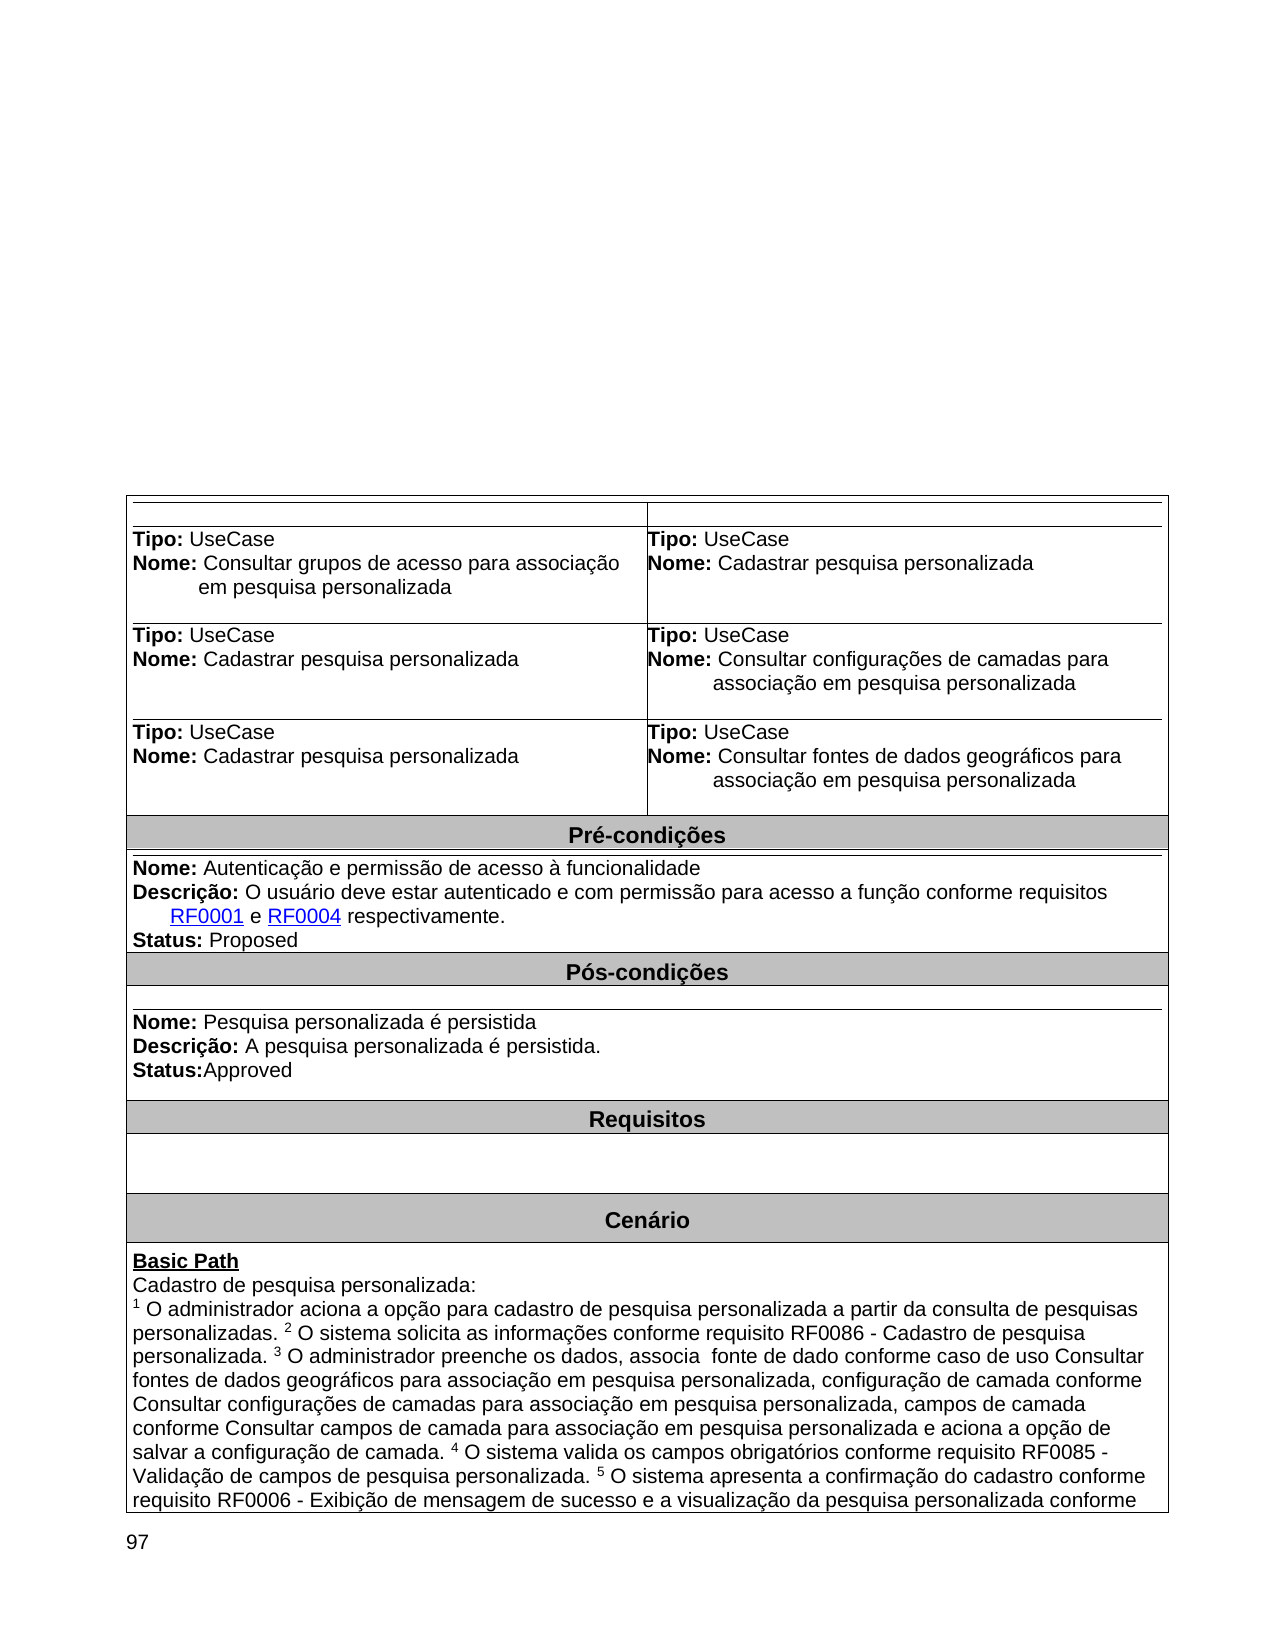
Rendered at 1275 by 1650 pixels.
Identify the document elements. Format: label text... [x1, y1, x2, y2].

table_cell Tipo: UseCase Nome: Consultar fontes de dados geográficos para associação em pesquisa personalizada [648, 720, 1162, 815]
table_cell Pós-condições [127, 953, 1168, 985]
table_cell Tipo: UseCase Nome: Consultar grupos de acesso para associação em pesquisa personalizada [133, 527, 647, 623]
table_cell Cenário [127, 1194, 1168, 1242]
table_cell Basic Path Cadastro de pesquisa personalizada: 1 O administrador aciona a opção para cadastro de pesquisa personalizada a partir da consulta de pesquisas personalizadas. 2 O sistema solicita as informações conforme requisito RF0086 - Cadastro de pesquisa personalizada. 3 O administrador preenche os dados, associa fonte de dado conforme caso de uso Consultar fontes de dados geográficos para associação em pesquisa personalizada, configuração de camada conforme Consultar configurações de camadas para associação em pesquisa personalizada, campos de camada conforme Consultar campos de camada para associação em pesquisa personalizada e aciona a opção de salvar a configuração de camada. 4 O sistema valida os campos obrigatórios conforme requisito RF0085 - Validação de campos de pesquisa personalizada. 5 O sistema apresenta a confirmação do cadastro conforme requisito RF0006 - Exibição de mensagem de sucesso e a visualização da pesquisa personalizada conforme [127, 1243, 1168, 1512]
table_cell [127, 986, 1168, 1099]
table_header Nome: Autenticação e permissão de acesso à funcionalidade Descrição: O usuário deve estar autenticado e com permissão para acesso a função conforme requisitos RF0001 e RF0004 respectivamente. Status: Proposed [133, 856, 1162, 952]
table_cell Requisitos [127, 1101, 1168, 1133]
table_cell Tipo: UseCase Nome: Cadastrar pesquisa personalizada [133, 624, 647, 719]
table_cell Tipo: UseCase Nome: Consultar configurações de camadas para associação em pesquisa personalizada [648, 624, 1162, 719]
table_header Nome: Pesquisa personalizada é persistida Descrição: A pesquisa personalizada é persistida. Status:Approved [133, 1010, 1162, 1082]
table_header [648, 503, 1162, 526]
table_cell [127, 1134, 1168, 1193]
table_cell [127, 850, 1168, 952]
table_cell Pré-condições [127, 816, 1168, 848]
table_cell Tipo: UseCase Nome: Cadastrar pesquisa personalizada [648, 527, 1162, 623]
table_cell Tipo: UseCase Nome: Cadastrar pesquisa personalizada [133, 720, 647, 815]
table_cell [127, 496, 1168, 815]
table_header [133, 503, 647, 526]
